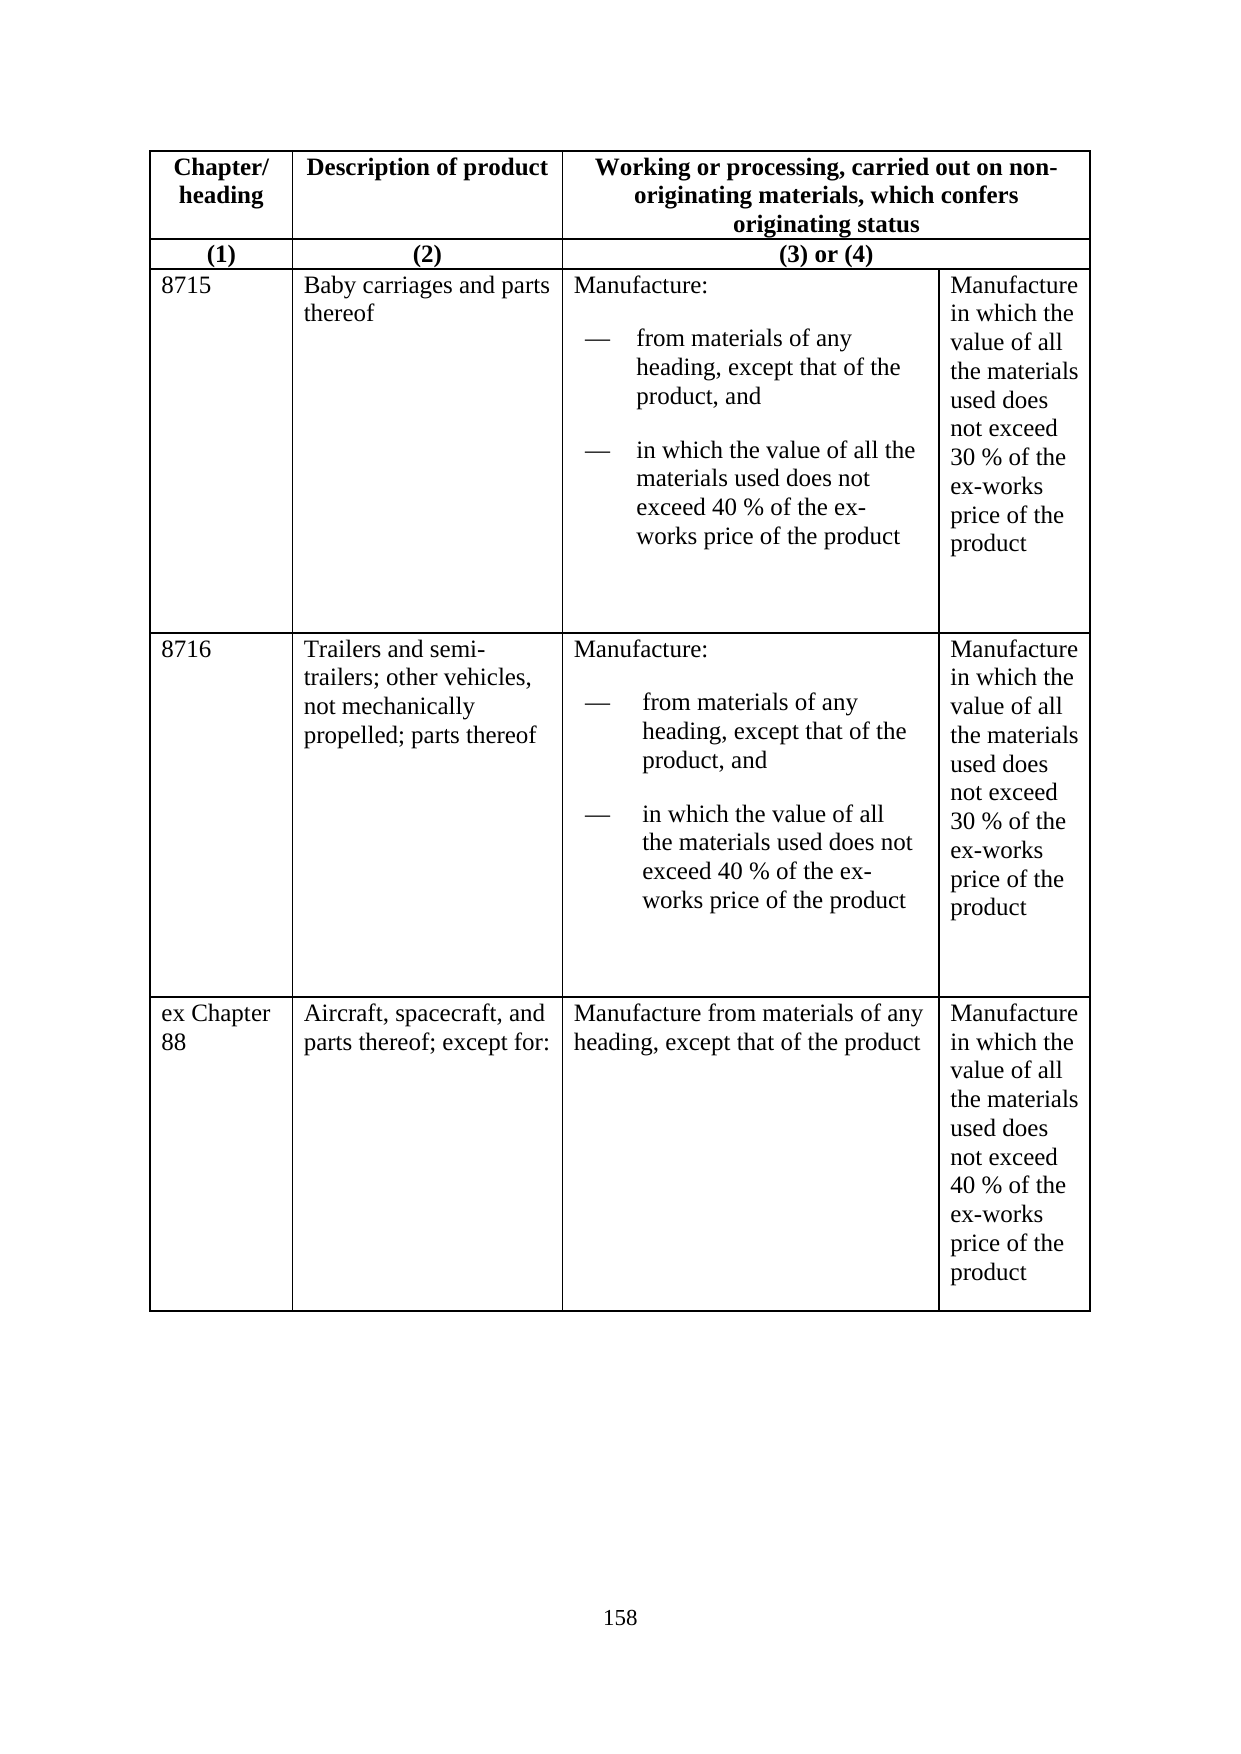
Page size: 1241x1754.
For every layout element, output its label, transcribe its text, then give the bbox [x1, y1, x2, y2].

table_header Chapter/ heading [151, 152, 292, 238]
table_cell Manufacture in which the value of all the materials used does not exceed 30 % of the ex-works price of the product [940, 634, 1089, 996]
table_cell Trailers and semi-trailers; other vehicles, not mechanically propelled; parts thereof [293, 634, 562, 996]
table_cell (1) [151, 240, 292, 268]
table_cell 8715 [151, 270, 292, 632]
table_cell Manufacture in which the value of all the materials used does not exceed 30 % of the ex-works price of the product [940, 270, 1089, 632]
table_cell (3) or (4) [563, 240, 1089, 268]
table_cell — [574, 435, 625, 575]
table_cell — [574, 799, 631, 939]
table_cell (2) [293, 240, 562, 268]
table_cell Manufacture: [563, 270, 938, 632]
table_header — [574, 688, 631, 799]
table_cell in which the value of all the materials used does not exceed 40 % of the ex-works price of the product [631, 799, 928, 939]
table_cell Manufacture: [563, 634, 938, 996]
table_cell Manufacture from materials of any heading, except that of the product [563, 998, 938, 1310]
table_cell Aircraft, spacecraft, and parts thereof; except for: [293, 998, 562, 1310]
table_cell Baby carriages and parts thereof [293, 270, 562, 632]
table_header Description of product [293, 152, 562, 238]
table_cell ex Chapter 88 [151, 998, 292, 1310]
table_cell Manufacture in which the value of all the materials used does not exceed 40 % of the ex-works price of the product [940, 998, 1089, 1310]
table_header from materials of any heading, except that of the product, and [625, 324, 928, 435]
table_cell 8716 [151, 634, 292, 996]
table_header from materials of any heading, except that of the product, and [631, 688, 928, 799]
table_cell in which the value of all the materials used does not exceed 40 % of the ex-works price of the product [625, 435, 928, 575]
table_header Working or processing, carried out on non-originating materials, which confers originating status [563, 152, 1089, 238]
table_header — [574, 324, 625, 435]
